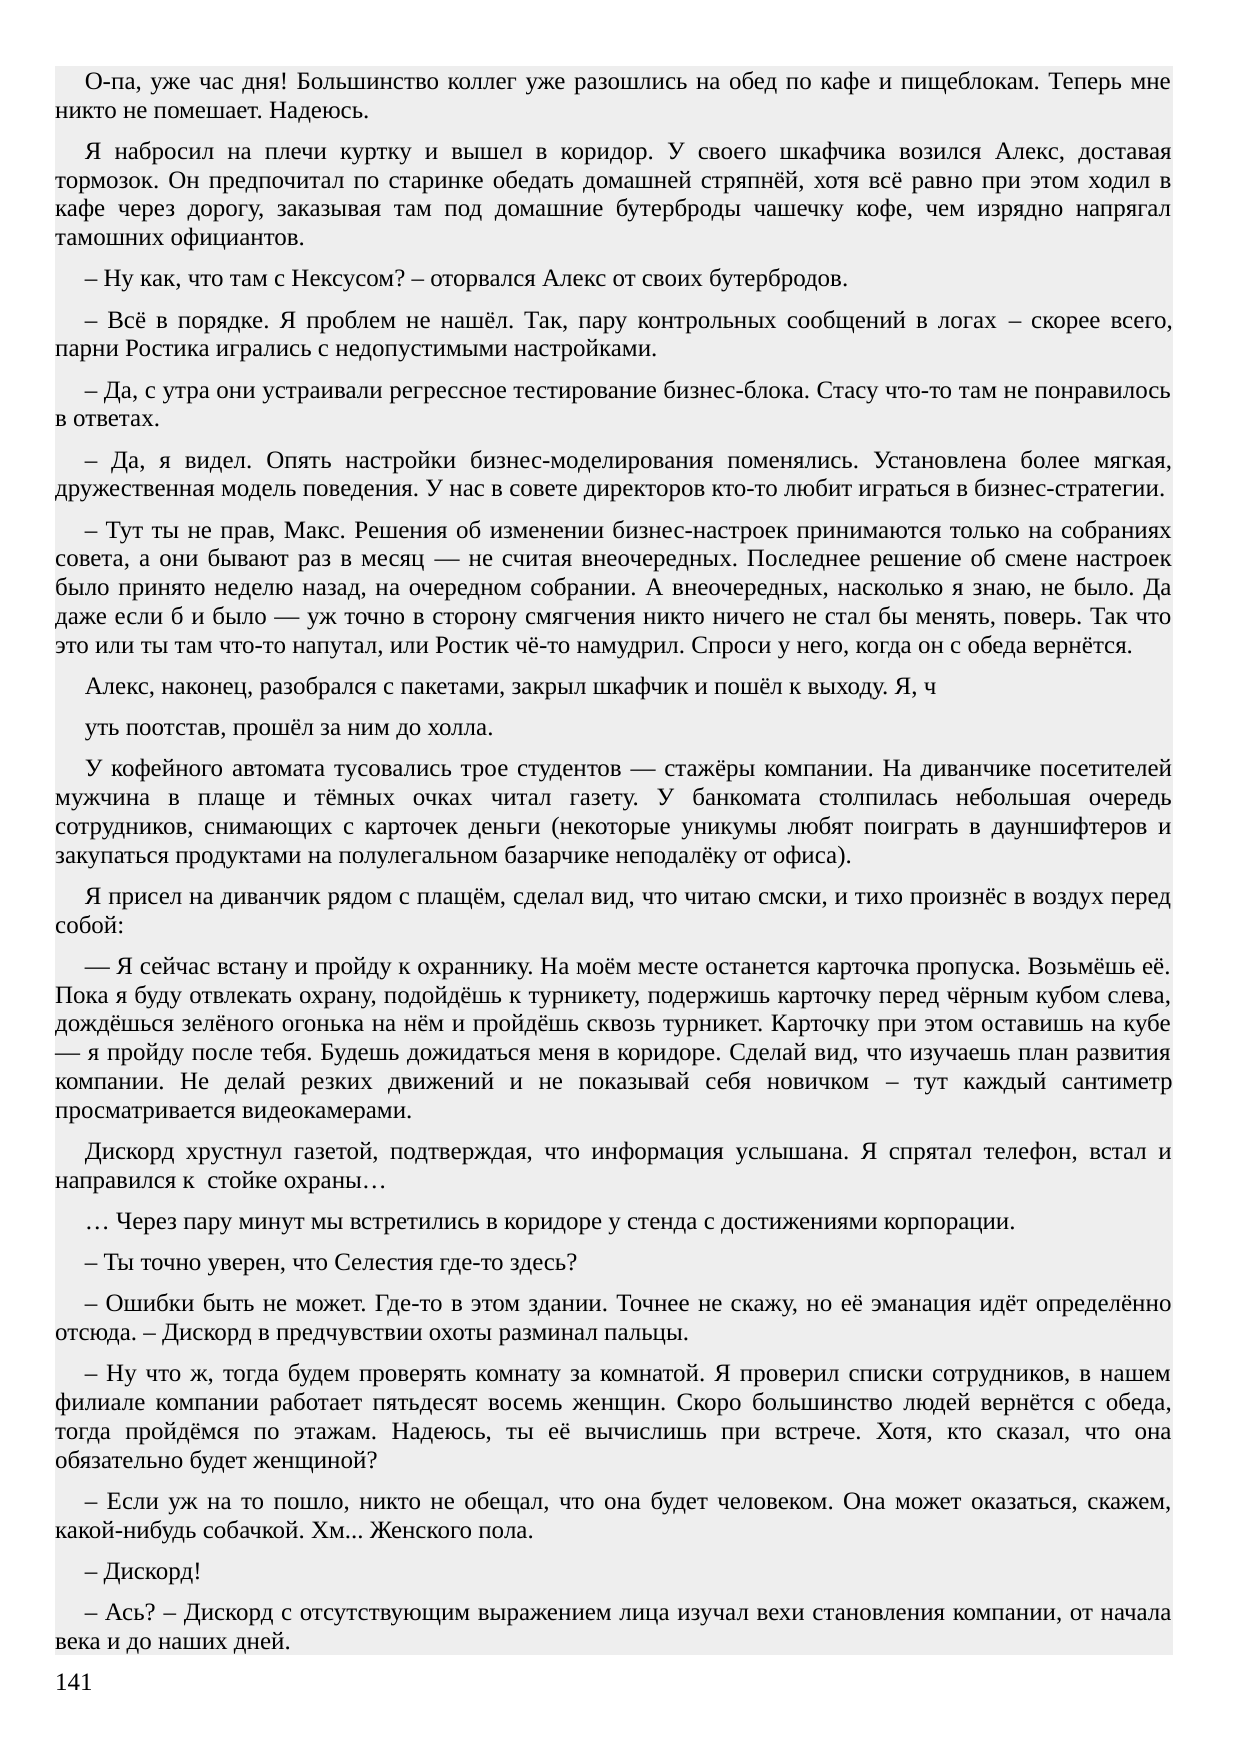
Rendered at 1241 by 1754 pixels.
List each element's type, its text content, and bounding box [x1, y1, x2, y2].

text – Да, с утра они устраивали регрессное тестирование бизнес-блока. Стасу что-то там не понравилось в ответах. [55, 375, 1173, 432]
text уть поотстав, прошёл за ним до холла. [55, 712, 1173, 741]
text Алекс, наконец, разобрался с пакетами, закрыл шкафчик и пошёл к выходу. Я, ч [55, 671, 1173, 700]
text – Ась? – Дискорд с отсутствующим выражением лица изучал вехи становления компании, от начала века и до наших дней. [55, 1597, 1173, 1655]
text У кофейного автомата тусовались трое студентов — стажёры компании. На диванчике посетителей мужчина в плаще и тёмных очках читал газету. У банкомата столпилась небольшая очередь сотрудников, снимающих с карточек деньги (некоторые уникумы любят поиграть в дауншифтеров и закупаться продуктами на полулегальном базарчике неподалёку от офиса). [55, 753, 1173, 868]
text – Да, я видел. Опять настройки бизнес-моделирования поменялись. Установлена более мягкая, дружественная модель поведения. У нас в совете директоров кто-то любит играться в бизнес-стратегии. [55, 445, 1173, 502]
text – Ну что ж, тогда будем проверять комнату за комнатой. Я проверил списки сотрудников, в нашем филиале компании работает пятьдесят восемь женщин. Скоро большинство людей вернётся с обеда, тогда пройдёмся по этажам. Надеюсь, ты её вычислишь при встрече. Хотя, кто сказал, что она обязательно будет женщиной? [55, 1358, 1173, 1473]
text О-па, уже час дня! Большинство коллег уже разошлись на обед по кафе и пищеблокам. Теперь мне никто не помешает. Надеюсь. [55, 66, 1173, 123]
text — Я сейчас встану и пройду к охраннику. На моём месте останется карточка пропуска. Возьмёшь её. Пока я буду отвлекать охрану, подойдёшь к турникету, подержишь карточку перед чёрным кубом слева, дождёшься зелёного огонька на нём и пройдёшь сквозь турникет. Карточку при этом оставишь на кубе — я пройду после тебя. Будешь дожидаться меня в коридоре. Сделай вид, что изучаешь план развития компании. Не делай резких движений и не показывай себя новичком – тут каждый сантиметр просматривается видеокамерами. [55, 951, 1173, 1123]
text – Ты точно уверен, что Селестия где-то здесь? [55, 1247, 1173, 1276]
text – Ошибки быть не может. Где-то в этом здании. Точнее не скажу, но её эманация идёт определённо отсюда. – Дискорд в предчувствии охоты разминал пальцы. [55, 1288, 1173, 1346]
text Дискорд хрустнул газетой, подтверждая, что информация услышана. Я спрятал телефон, встал и направился к стойке охраны… [55, 1136, 1173, 1193]
text Я набросил на плечи куртку и вышел в коридор. У своего шкафчика возился Алекс, доставая тормозок. Он предпочитал по старинке обедать домашней стряпнёй, хотя всё равно при этом ходил в кафе через дорогу, заказывая там под домашние бутерброды чашечку кофе, чем изрядно напрягал тамошних официантов. [55, 136, 1173, 251]
text – Тут ты не прав, Макс. Решения об изменении бизнес-настроек принимаются только на собраниях совета, а они бывают раз в месяц — не считая внеочередных. Последнее решение об смене настроек было принято неделю назад, на очередном собрании. А внеочередных, насколько я знаю, не было. Да даже если б и было — уж точно в сторону смягчения никто ничего не стал бы менять, поверь. Так что это или ты там что-то напутал, или Ростик чё-то намудрил. Спроси у него, когда он с обеда вернётся. [55, 515, 1173, 658]
text Я присел на диванчик рядом с плащём, сделал вид, что читаю смски, и тихо произнёс в воздух перед собой: [55, 881, 1173, 938]
text … Через пару минут мы встретились в коридоре у стенда с достижениями корпорации. [55, 1206, 1173, 1235]
text – Если уж на то пошло, никто не обещал, что она будет человеком. Она может оказаться, скажем, какой-нибудь собачкой. Хм... Женского пола. [55, 1486, 1173, 1543]
text – Дискорд! [55, 1556, 1173, 1585]
text – Ну как, что там с Нексусом? – оторвался Алекс от своих бутербродов. [55, 263, 1173, 292]
text – Всё в порядке. Я проблем не нашёл. Так, пару контрольных сообщений в логах – скорее всего, парни Ростика игрались с недопустимыми настройками. [55, 305, 1173, 362]
